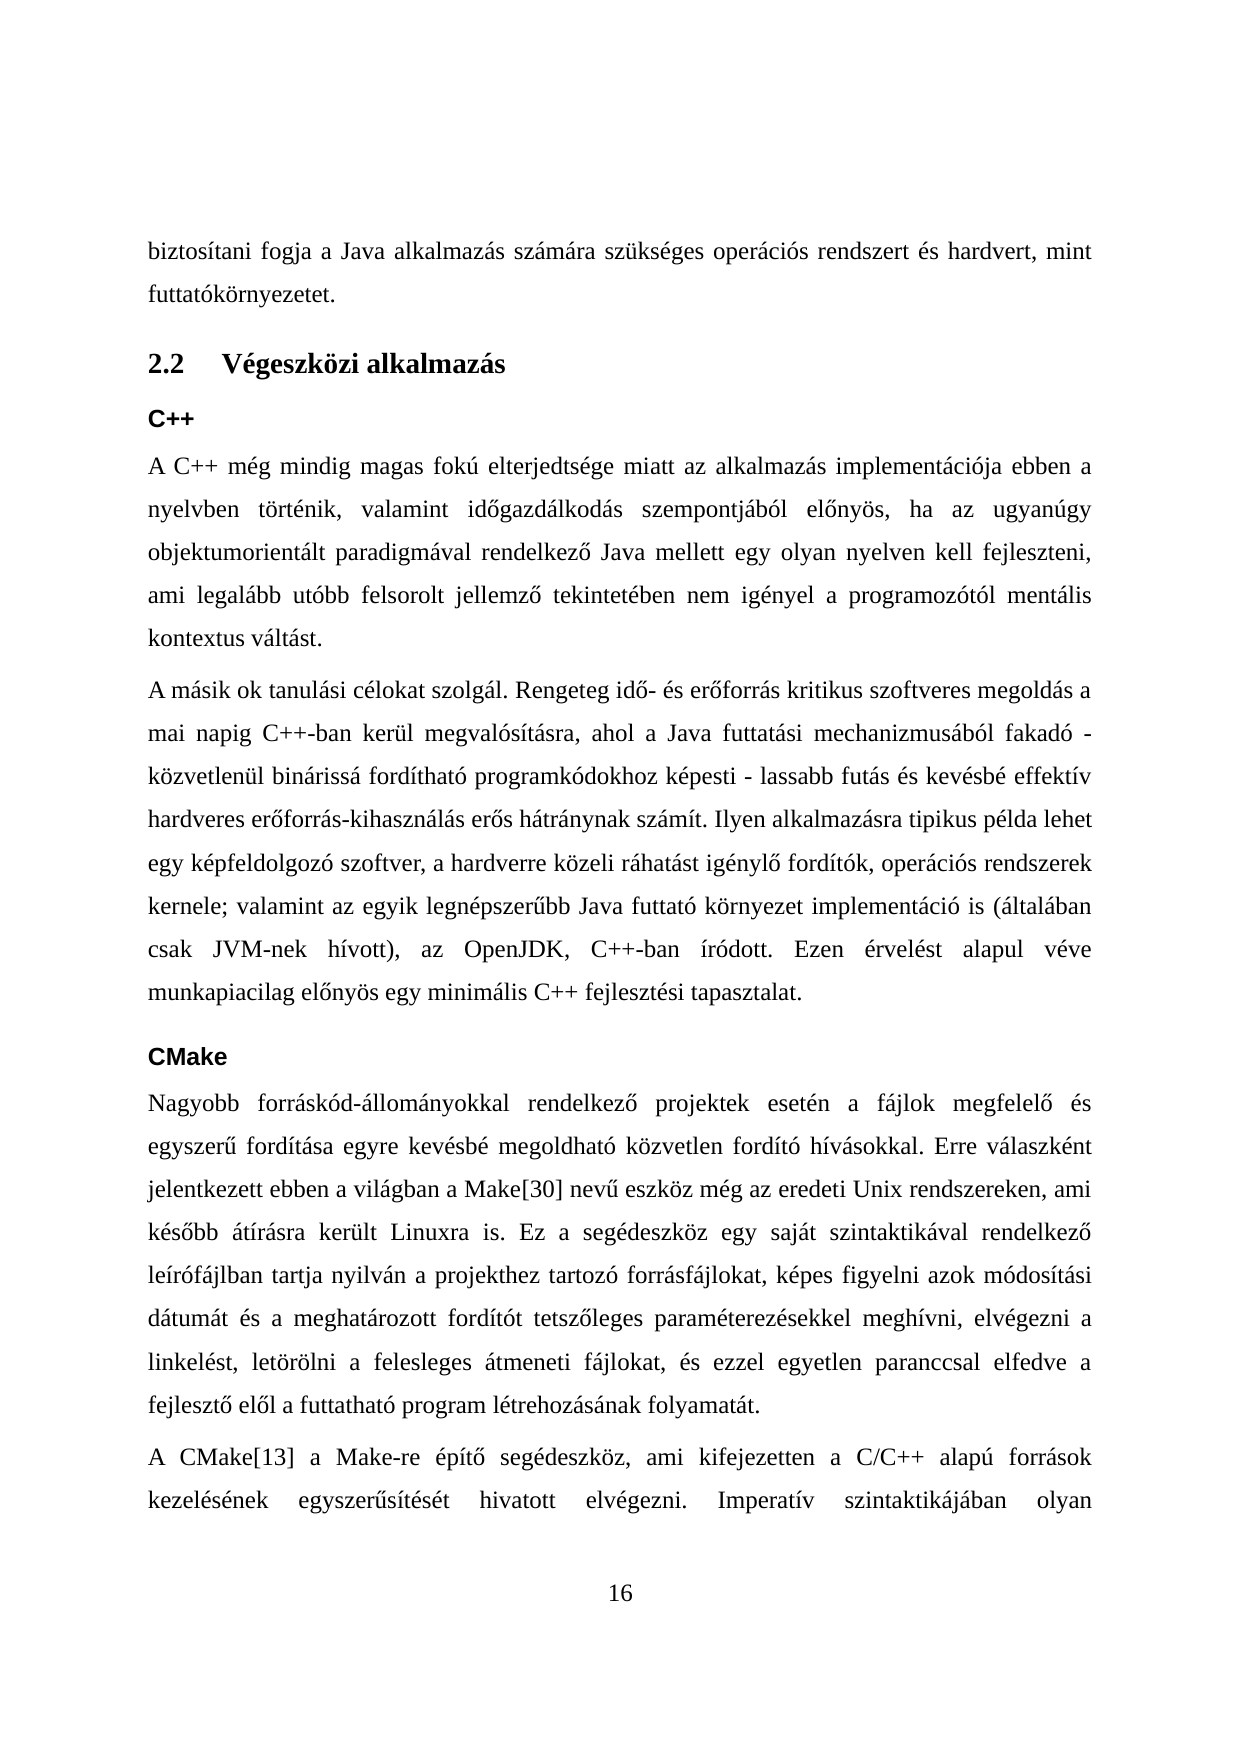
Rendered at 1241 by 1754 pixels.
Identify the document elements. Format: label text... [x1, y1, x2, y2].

subtitle CMake [148, 1042, 1093, 1070]
text A másik ok tanulási célokat szolgál. Rengeteg idő- és erőforrás kritikus szoftveres megoldás a mai napig C++-ban kerül megvalósításra, ahol a Java futtatási mechanizmusából fakadó - közvetlenül binárissá fordítható programkódokhoz képesti - lassabb futás és kevésbé effektív hardveres erőforrás-kihasználás erős hátránynak számít. Ilyen alkalmazásra tipikus példa lehet egy képfeldolgozó szoftver, a hardverre közeli ráhatást igénylő fordítók, operációs rendszerek kernele; valamint az egyik legnépszerűbb Java futtató környezet implementáció is (általában csak JVM-nek hívott), az OpenJDK, C++-ban íródott. Ezen érvelést alapul véve munkapiacilag előnyös egy minimális C++ fejlesztési tapasztalat. [148, 675, 1093, 1006]
subtitle C++ [148, 404, 1093, 433]
subtitle Végeszközi alkalmazás [148, 346, 1093, 379]
text biztosítani fogja a Java alkalmazás számára szükséges operációs rendszert és hardvert, mint futtatókörnyezetet. [148, 236, 1093, 308]
text A C++ még mindig magas fokú elterjedtsége miatt az alkalmazás implementációja ebben a nyelvben történik, valamint időgazdálkodás szempontjából előnyös, ha az ugyanúgy objektumorientált paradigmával rendelkező Java mellett egy olyan nyelven kell fejleszteni, ami legalább utóbb felsorolt jellemző tekintetében nem igényel a programozótól mentális kontextus váltást. [148, 451, 1093, 652]
text A CMake[13] a Make-re építő segédeszköz, ami kifejezetten a C/C++ alapú források kezelésének egyszerűsítését hivatott elvégezni. Imperatív szintaktikájában olyan [148, 1442, 1093, 1513]
text Nagyobb forráskód-állományokkal rendelkező projektek esetén a fájlok megfelelő és egyszerű fordítása egyre kevésbé megoldható közvetlen fordító hívásokkal. Erre válaszként jelentkezett ebben a világban a Make[30] nevű eszköz még az eredeti Unix rendszereken, ami később átírásra került Linuxra is. Ez a segédeszköz egy saját szintaktikával rendelkező leírófájlban tartja nyilván a projekthez tartozó forrásfájlokat, képes figyelni azok módosítási dátumát és a meghatározott fordítót tetszőleges paraméterezésekkel meghívni, elvégezni a linkelést, letörölni a felesleges átmeneti fájlokat, és ezzel egyetlen paranccsal elfedve a fejlesztő elől a futtatható program létrehozásának folyamatát. [148, 1088, 1093, 1418]
